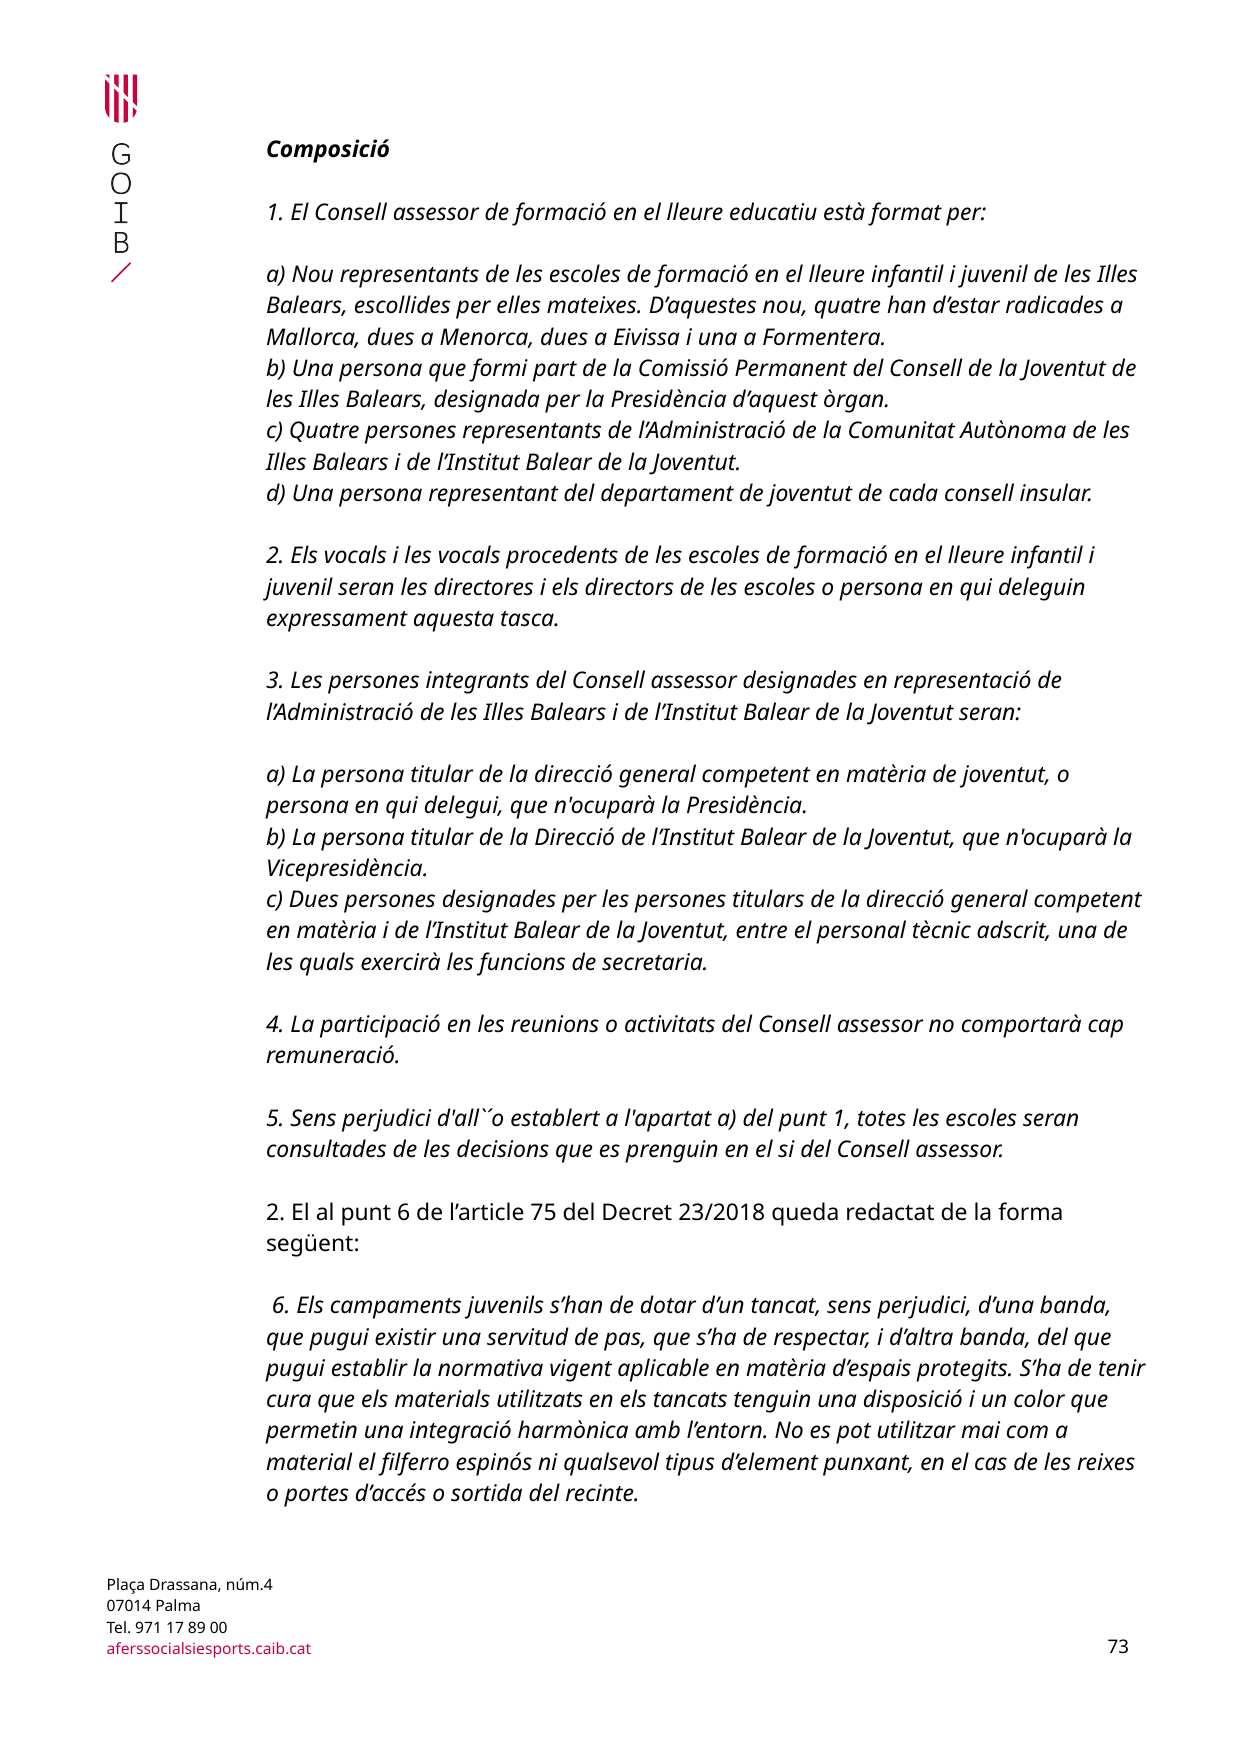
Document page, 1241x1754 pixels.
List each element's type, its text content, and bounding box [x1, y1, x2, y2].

text c) Dues persones designades per les persones titulars de la direcció general competent en matèria i de l’Institut Balear de la Joventut, entre el personal tècnic adscrit, una de les quals exercirà les funcions de secretaria. [266, 883, 1152, 977]
text 2. El al punt 6 de l’article 75 del Decret 23/2018 queda redactat de la forma següent: [266, 1195, 1152, 1258]
text b) La persona titular de la Direcció de l’Institut Balear de la Joventut, que n'ocuparà la Vicepresidència. [266, 820, 1152, 883]
text d) Una persona representant del departament de joventut de cada consell insular. [266, 477, 1152, 508]
text 1. El Consell assessor de formació en el lleure educatiu està format per: [266, 195, 1152, 227]
text 6. Els campaments juvenils s’han de dotar d’un tancat, sens perjudici, d’una banda, que pugui existir una servitud de pas, que s’ha de respectar, i d’altra banda, del que pugui establir la normativa vigent aplicable en matèria d’espais protegits. S’ha de tenir cura que els materials utilitzats en els tancats tenguin una disposició i un color que permetin una integració harmònica amb l’entorn. No es pot utilitzar mai com a material el filferro espinós ni qualsevol tipus d’element punxant, en el cas de les reixes o portes d’accés o sortida del recinte. [266, 1289, 1152, 1508]
text 2. Els vocals i les vocals procedents de les escoles de formació en el lleure infantil i juvenil seran les directores i els directors de les escoles o persona en qui deleguin expressament aquesta tasca. [266, 539, 1152, 633]
text 3. Les persones integrants del Consell assessor designades en representació de l’Administració de les Illes Balears i de l’Institut Balear de la Joventut seran: [266, 664, 1152, 727]
text 5. Sens perjudici d'all`´o establert a l'apartat a) del punt 1, totes les escoles seran consultades de les decisions que es prenguin en el si del Consell assessor. [266, 1102, 1152, 1164]
text a) Nou representants de les escoles de formació en el lleure infantil i juvenil de les Illes Balears, escollides per elles mateixes. D’aquestes nou, quatre han d’estar radicades a Mallorca, dues a Menorca, dues a Eivissa i una a Formentera. [266, 258, 1152, 352]
text Composició [266, 133, 1152, 164]
picture [76, 51, 166, 313]
text b) Una persona que formi part de la Comissió Permanent del Consell de la Joventut de les Illes Balears, designada per la Presidència d’aquest òrgan. [266, 352, 1152, 414]
text c) Quatre persones representants de l’Administració de la Comunitat Autònoma de les Illes Balears i de l’Institut Balear de la Joventut. [266, 414, 1152, 477]
text 4. La participació en les reunions o activitats del Consell assessor no comportarà cap remuneració. [266, 1008, 1152, 1070]
text a) La persona titular de la direcció general competent en matèria de joventut, o persona en qui delegui, que n'ocuparà la Presidència. [266, 758, 1152, 820]
